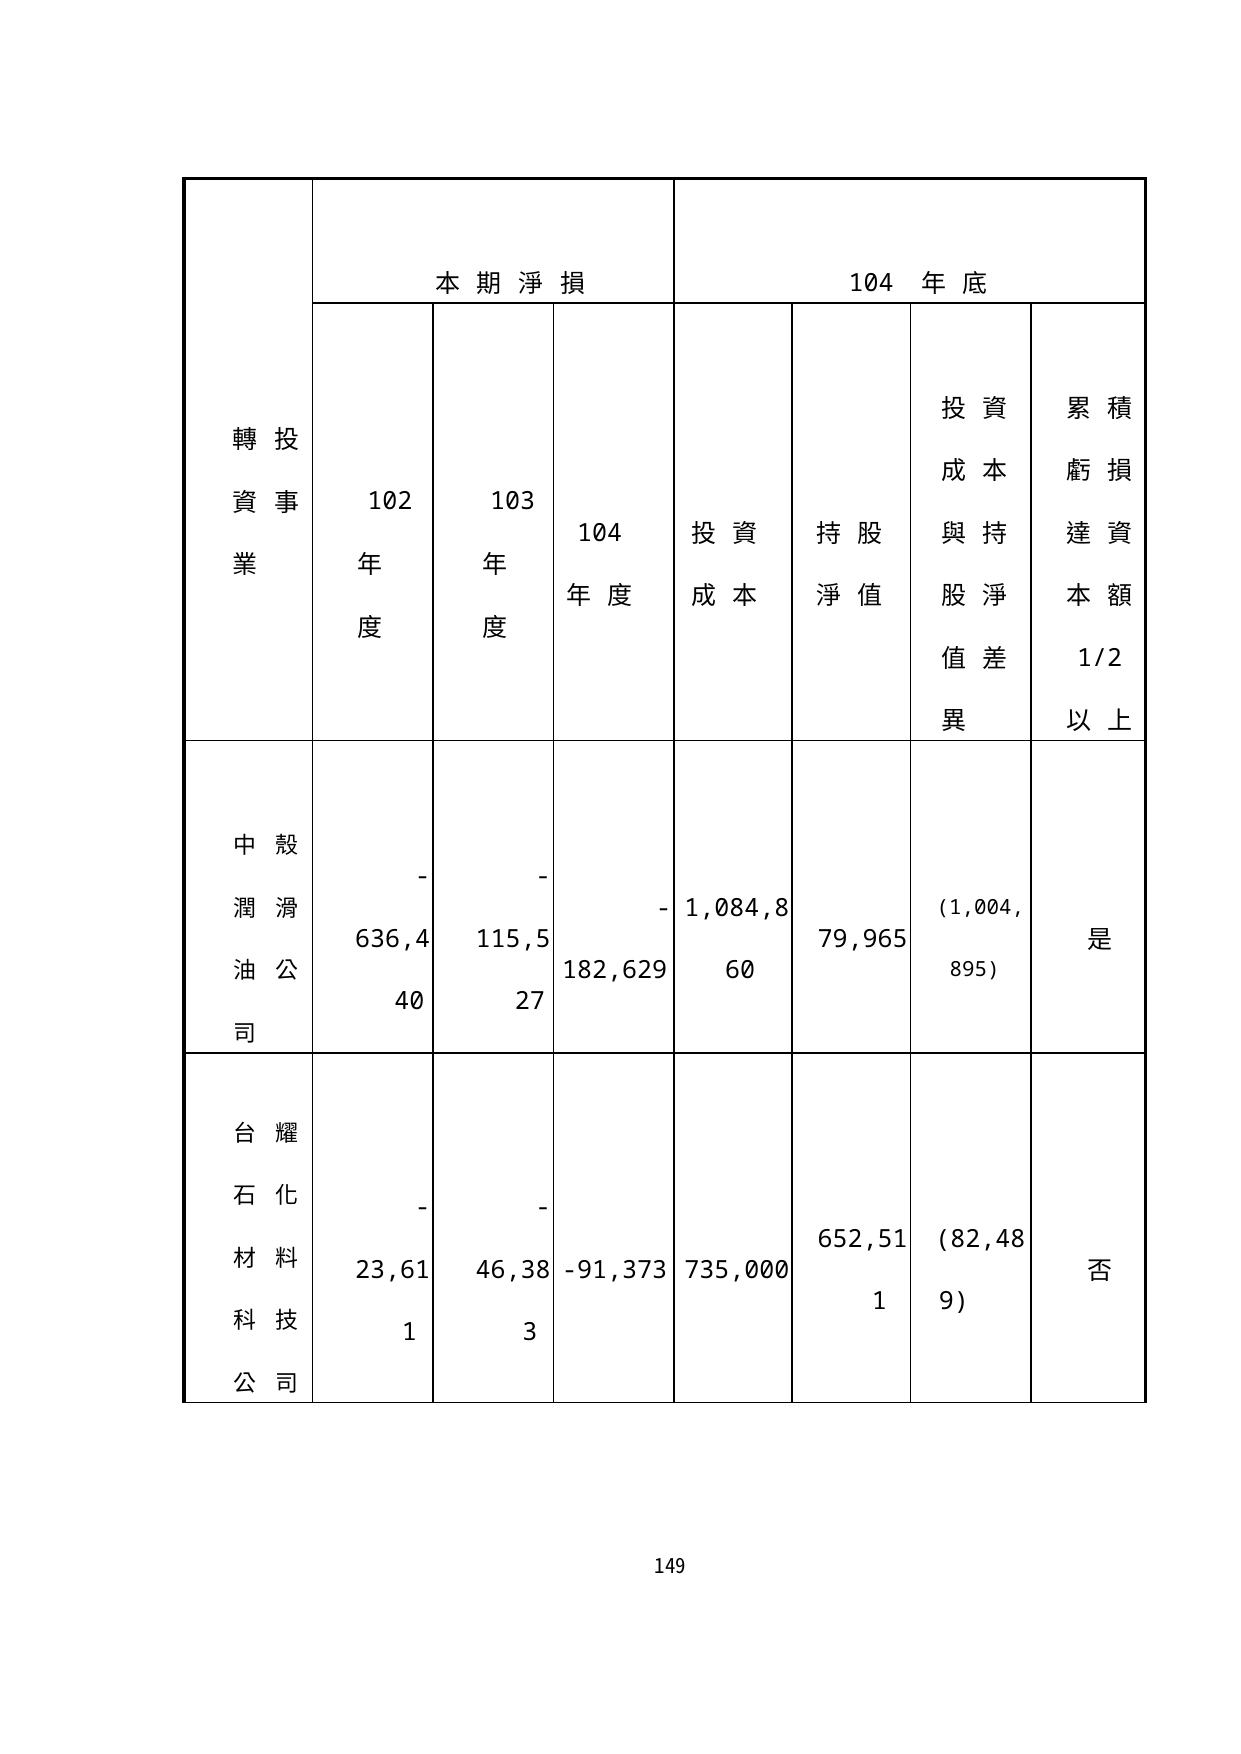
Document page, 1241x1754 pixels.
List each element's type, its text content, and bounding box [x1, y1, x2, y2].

table_cell 104年度 [554, 304, 673, 740]
table_cell 102年度 [313, 304, 432, 740]
table_cell 投資成本 [675, 304, 791, 740]
table_cell 103年度 [434, 304, 553, 740]
table_cell 否 [1032, 1054, 1144, 1402]
table_cell 持股淨值 [793, 304, 910, 740]
table_header 轉投資事業 [186, 180, 312, 740]
table_cell -182,629 [554, 741, 673, 1052]
table_cell 79,965 [793, 741, 910, 1052]
table_cell (82,489) [911, 1054, 1030, 1402]
table_cell 是 [1032, 741, 1144, 1052]
table_cell -91,373 [554, 1054, 673, 1402]
table_cell 中殼潤滑油公司 [186, 741, 312, 1052]
table_cell 投資成本與持股淨值差異 [911, 304, 1030, 740]
table_cell -115,527 [434, 741, 553, 1052]
table_cell -46,383 [434, 1054, 553, 1402]
table_cell -636,440 [313, 741, 432, 1052]
table_cell 台耀石化材料科技公司 [186, 1054, 312, 1402]
table_cell 652,511 [793, 1054, 910, 1402]
table_cell -23,611 [313, 1054, 432, 1402]
table_cell 735,000 [675, 1054, 791, 1402]
table_cell 累積虧損達資本額1/2以上 [1032, 304, 1144, 740]
table_header 104年底 [675, 180, 1144, 302]
table_cell 1,084,860 [675, 741, 791, 1052]
table_header 本期淨損 [313, 180, 673, 302]
table_cell (1,004,895) [911, 741, 1030, 1052]
